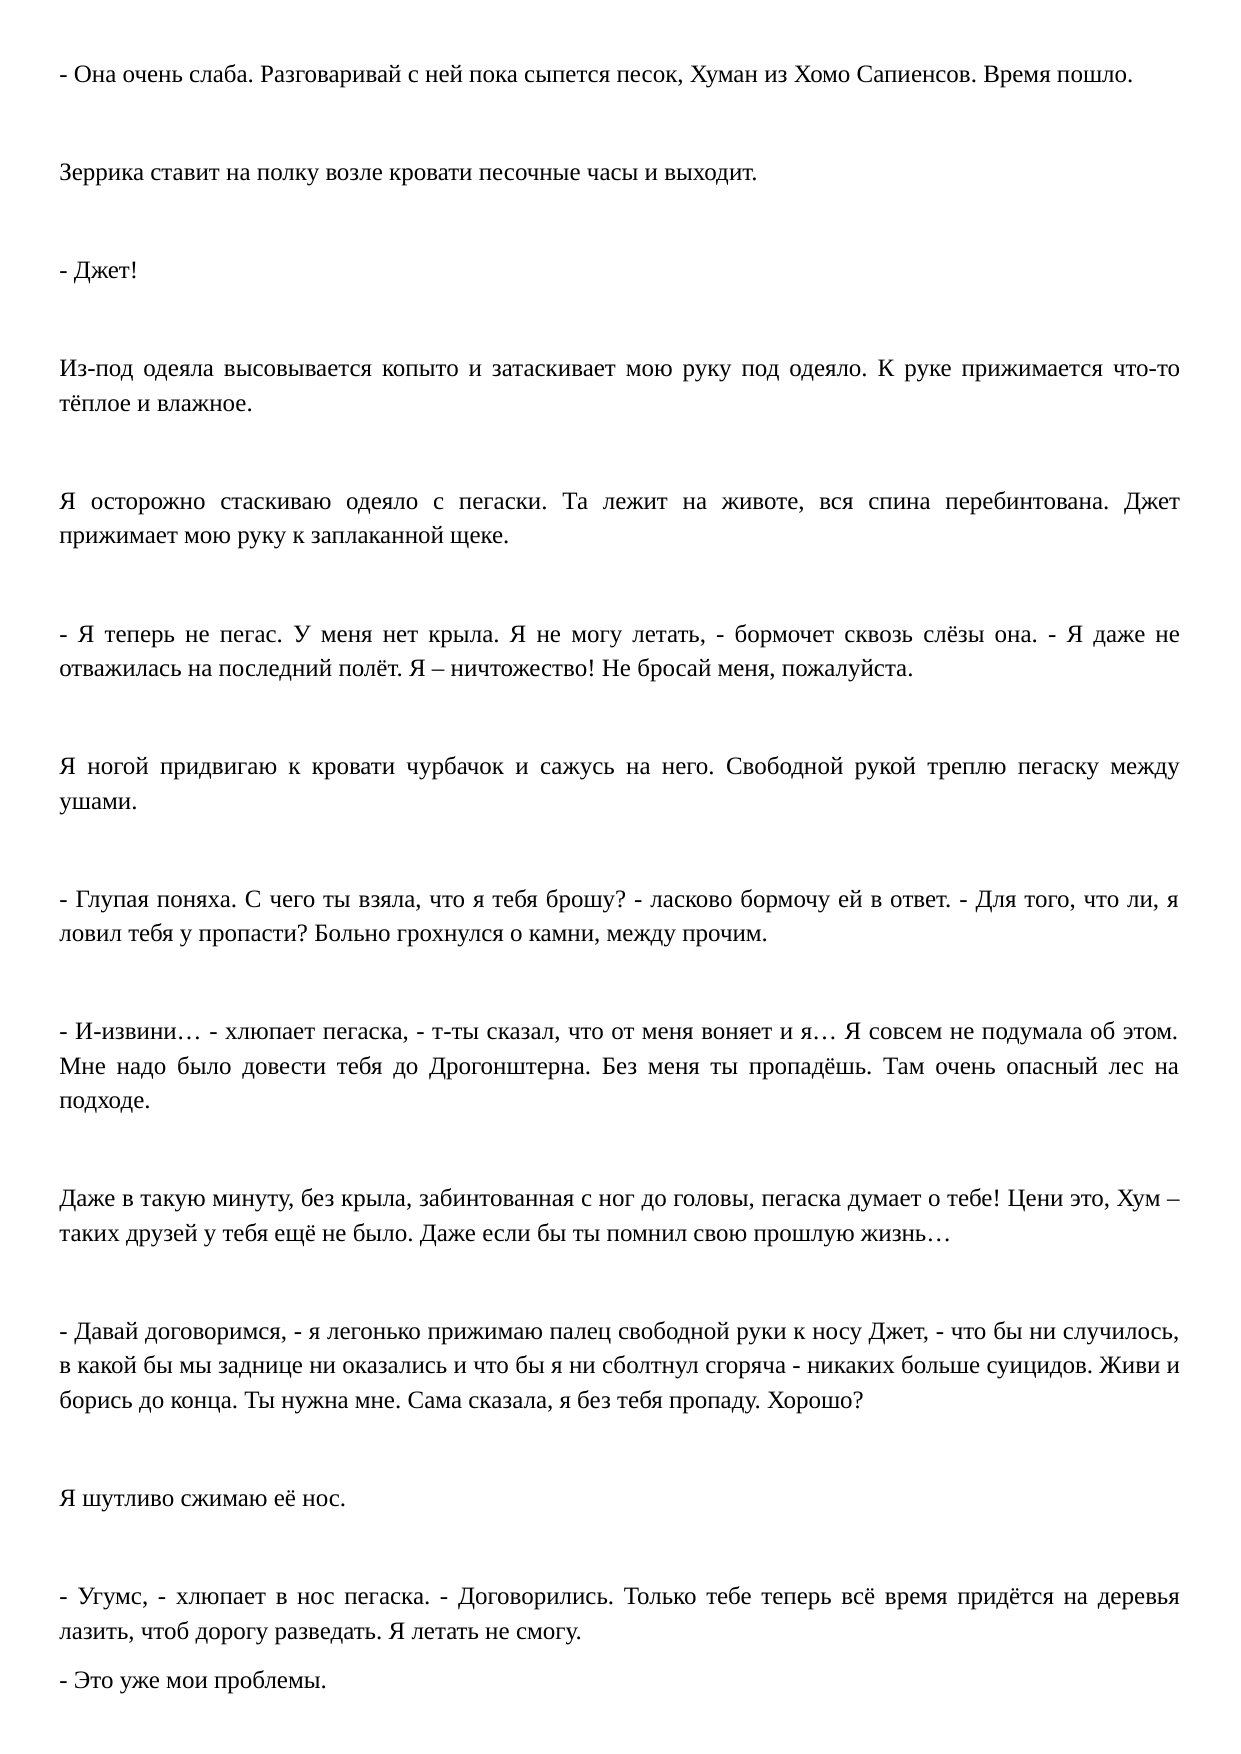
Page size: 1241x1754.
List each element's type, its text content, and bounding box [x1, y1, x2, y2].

text - Это уже мои проблемы. [59, 1665, 1181, 1694]
text Зеррика ставит на полку возле кровати песочные часы и выходит. [59, 157, 1181, 186]
text - И-извини… - хлюпает пегаска, - т-ты сказал, что от меня воняет и я… Я совсем не подумала об этом. Мне надо было довести тебя до Дрогонштерна. Без меня ты пропадёшь. Там очень опасный лес на подходе. [59, 1016, 1181, 1114]
text Я ногой придвигаю к кровати чурбачок и сажусь на него. Свободной рукой треплю пегаску между ушами. [59, 751, 1181, 814]
text - Я теперь не пегас. У меня нет крыла. Я не могу летать, - бормочет сквозь слёзы она. - Я даже не отважилась на последний полёт. Я – ничтожество! Не бросай меня, пожалуйста. [59, 619, 1181, 682]
text Я осторожно стаскиваю одеяло с пегаски. Та лежит на животе, вся спина перебинтована. Джет прижимает мою руку к заплаканной щеке. [59, 486, 1181, 549]
text Я шутливо сжимаю её нос. [59, 1483, 1181, 1512]
text Даже в такую минуту, без крыла, забинтованная с ног до головы, пегаска думает о тебе! Цени это, Хум – таких друзей у тебя ещё не было. Даже если бы ты помнил свою прошлую жизнь… [59, 1183, 1181, 1247]
text - Угумс, - хлюпает в нос пегаска. - Договорились. Только тебе теперь всё время придётся на деревья лазить, чтоб дорогу разведать. Я летать не смогу. [59, 1581, 1181, 1644]
text Из-под одеяла высовывается копыто и затаскивает мою руку под одеяло. К руке прижимается что-то тёплое и влажное. [59, 353, 1181, 417]
text - Она очень слаба. Разговаривай с ней пока сыпется песок, Хуман из Хомо Сапиенсов. Время пошло. [59, 59, 1181, 88]
text - Глупая поняха. С чего ты взяла, что я тебя брошу? - ласково бормочу ей в ответ. - Для того, что ли, я ловил тебя у пропасти? Больно грохнулся о камни, между прочим. [59, 884, 1181, 947]
text - Джет! [59, 255, 1181, 284]
text - Давай договоримся, - я легонько прижимаю палец свободной руки к носу Джет, - что бы ни случилось, в какой бы мы заднице ни оказались и что бы я ни сболтнул сгоряча - никаких больше суицидов. Живи и борись до конца. Ты нужна мне. Сама сказала, я без тебя пропаду. Хорошо? [59, 1316, 1181, 1414]
